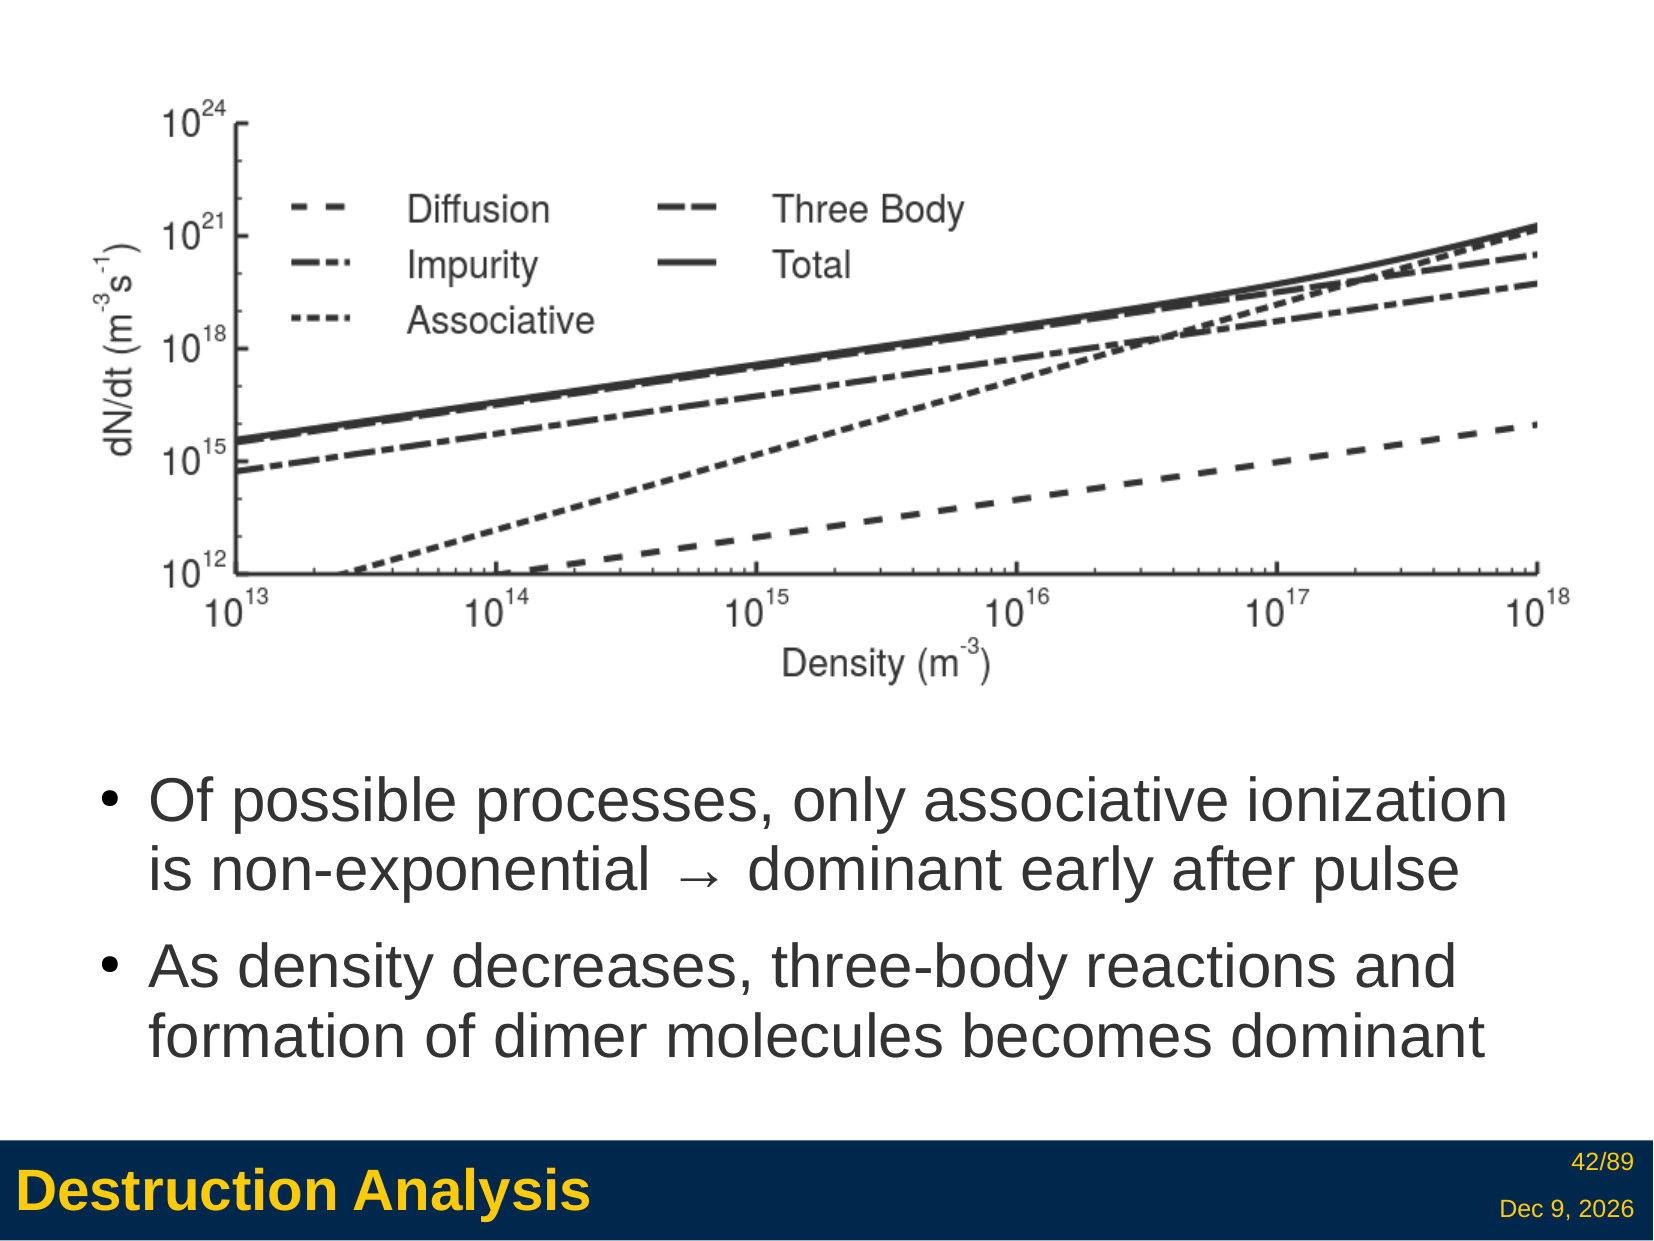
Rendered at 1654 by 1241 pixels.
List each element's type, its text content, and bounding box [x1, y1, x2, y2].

title Destruction Analysis [14, 1140, 1380, 1241]
list Of possible processes, only associative ionization is non-exponential → dominant early after pulse As density decreases, three-body reactions and formation of dimer molecules becomes dominant [82, 746, 1571, 1090]
picture [86, 86, 1575, 687]
